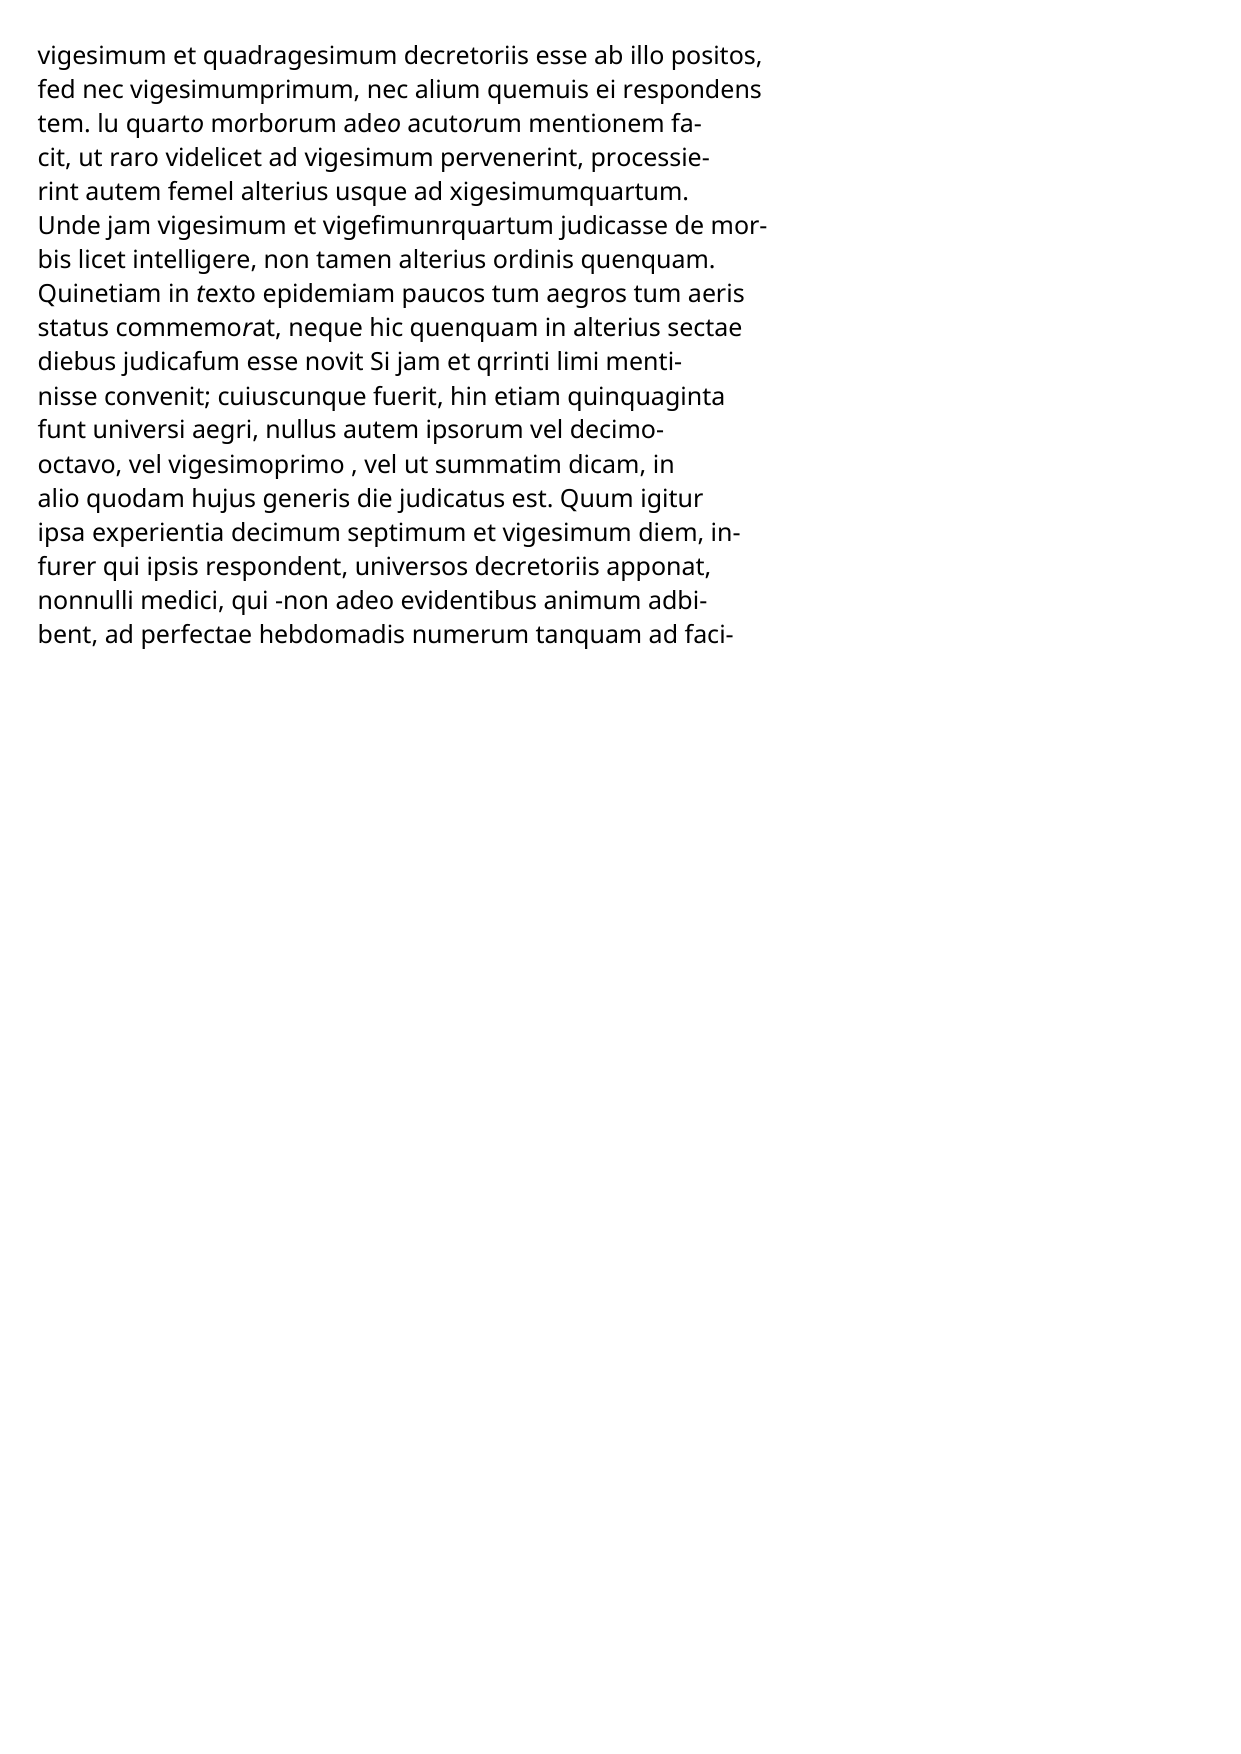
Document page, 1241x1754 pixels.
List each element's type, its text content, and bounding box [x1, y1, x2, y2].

text vigesimum et quadragesimum decretoriis esse ab illo positos, fed nec vigesimumprimum, nec alium quemuis ei respondens tem. lu quarto morborum adeo acutorum mentionem fa- cit, ut raro videlicet ad vigesimum pervenerint, processie- rint autem femel alterius usque ad xigesimumquartum. Unde jam vigesimum et vigefimunrquartum judicasse de mor- bis licet intelligere, non tamen alterius ordinis quenquam. Quinetiam in texto epidemiam paucos tum aegros tum aeris status commemorat, neque hic quenquam in alterius sectae diebus judicafum esse novit Si jam et qrrinti limi menti- nisse convenit; cuiuscunque fuerit, hin etiam quinquaginta funt universi aegri, nullus autem ipsorum vel decimo- octavo, vel vigesimoprimo , vel ut summatim dicam, in alio quodam hujus generis die judicatus est. Quum igitur ipsa experientia decimum septimum et vigesimum diem, in- furer qui ipsis respondent, universos decretoriis apponat, nonnulli medici, qui -non adeo evidentibus animum adbi- bent, ad perfectae hebdomadis numerum tanquam ad faci- [37, 37, 1203, 651]
